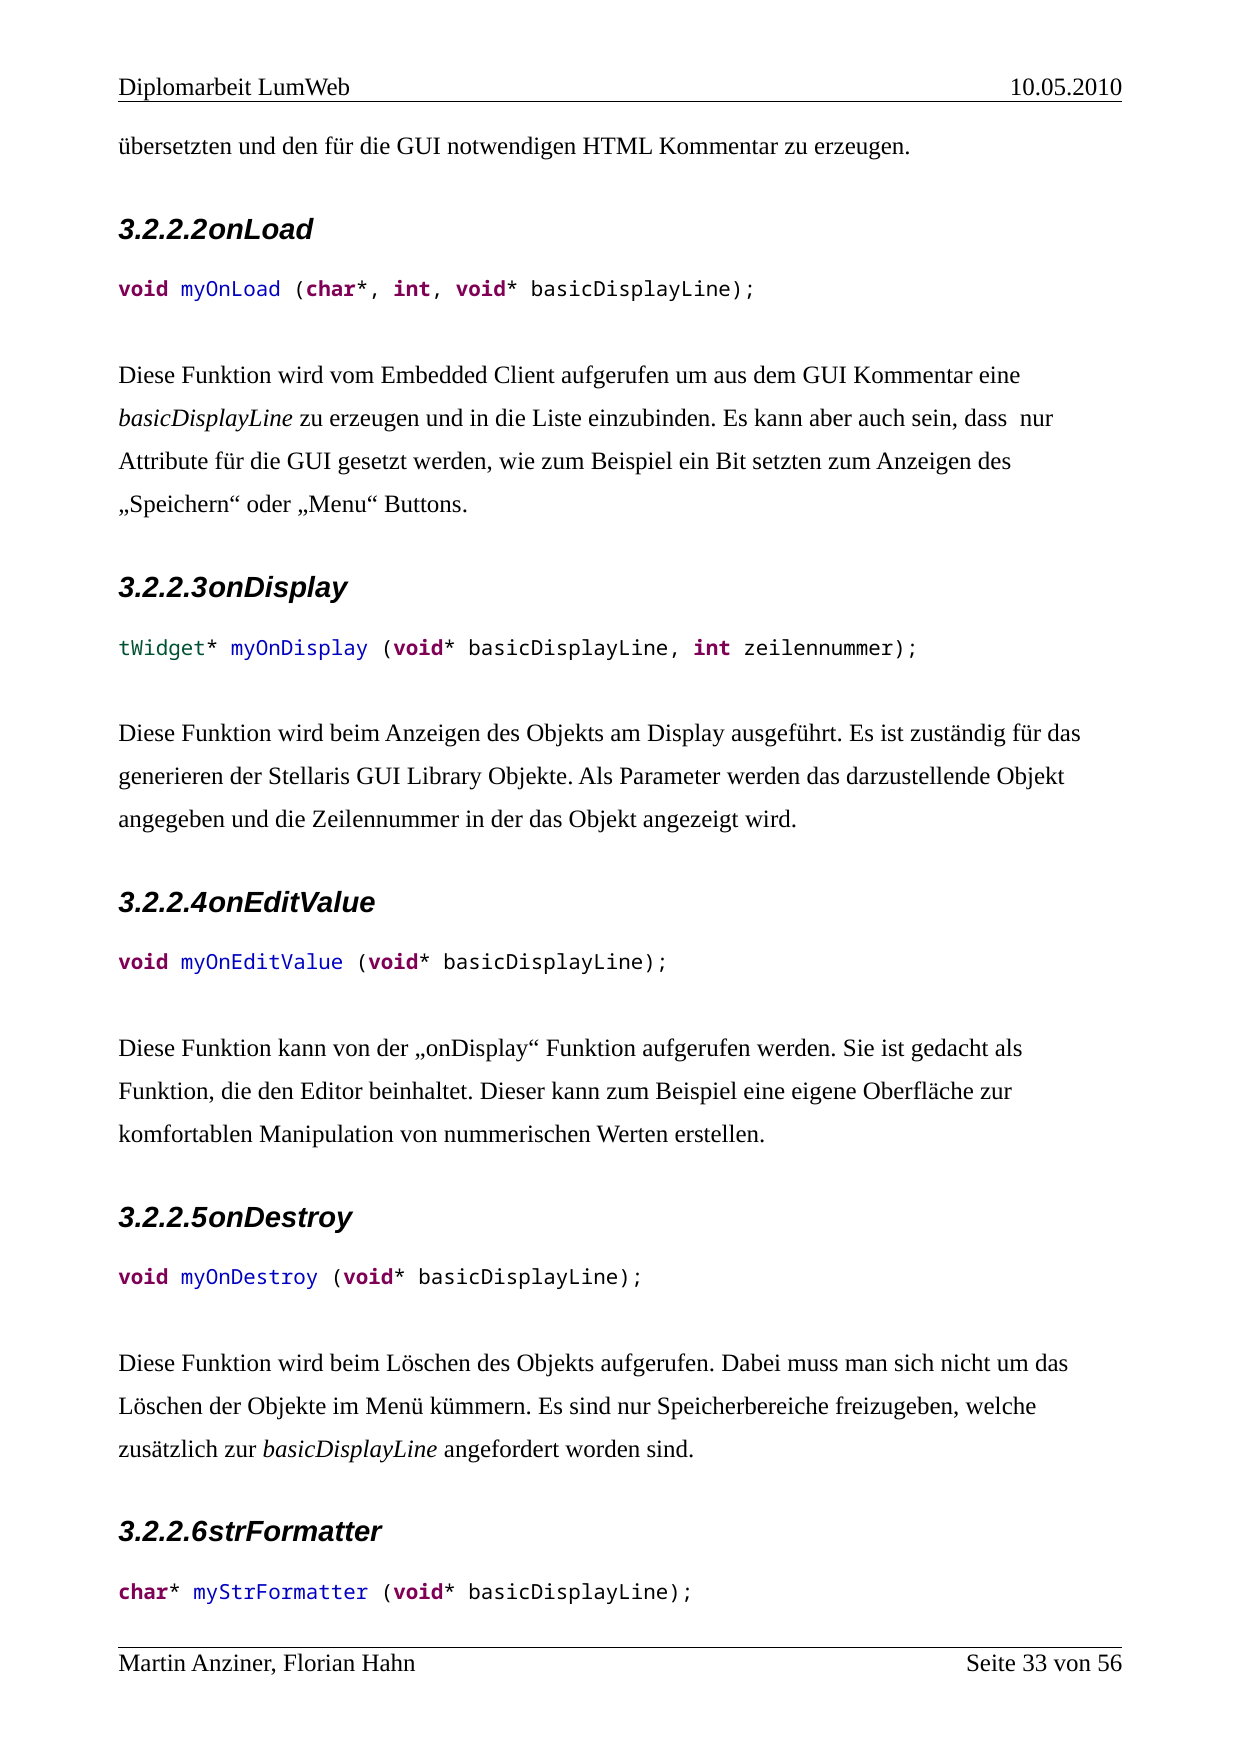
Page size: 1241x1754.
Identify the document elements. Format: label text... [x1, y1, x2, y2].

subtitle strFormatter [118, 1514, 1122, 1548]
text Diese Funktion wird beim Löschen des Objekts aufgerufen. Dabei muss man sich nicht um das Löschen der Objekte im Menü kümmern. Es sind nur Speicherbereiche freizugeben, welche zusätzlich zur basicDisplayLine angefordert worden sind. [118, 1348, 1122, 1463]
subtitle onEditValue [118, 885, 1122, 918]
text Diese Funktion kann von der „onDisplay“ Funktion aufgerufen werden. Sie ist gedacht als Funktion, die den Editor beinhaltet. Dieser kann zum Beispiel eine eigene Oberfläche zur komfortablen Manipulation von nummerischen Werten erstellen. [118, 1033, 1122, 1148]
text void myOnEditValue (void* basicDisplayLine); [118, 947, 1122, 976]
text tWidget* myOnDisplay (void* basicDisplayLine, int zeilennummer); [118, 633, 1122, 661]
text void myOnLoad (char*, int, void* basicDisplayLine); [118, 274, 1122, 303]
text Diese Funktion wird beim Anzeigen des Objekts am Display ausgeführt. Es ist zuständig für das generieren der Stellaris GUI Library Objekte. Als Parameter werden das darzustellende Objekt angegeben und die Zeilennummer in der das Objekt angezeigt wird. [118, 718, 1122, 833]
subtitle onLoad [118, 212, 1122, 245]
subtitle onDestroy [118, 1199, 1122, 1233]
text void myOnDestroy (void* basicDisplayLine); [118, 1262, 1122, 1291]
text Diese Funktion wird vom Embedded Client aufgerufen um aus dem GUI Kommentar eine basicDisplayLine zu erzeugen und in die Liste einzubinden. Es kann aber auch sein, dass nur Attribute für die GUI gesetzt werden, wie zum Beispiel ein Bit setzten zum Anzeigen des „Speichern“ oder „Menu“ Buttons. [118, 360, 1122, 518]
text übersetzten und den für die GUI notwendigen HTML Kommentar zu erzeugen. [118, 131, 1122, 160]
subtitle onDisplay [118, 570, 1122, 603]
text char* myStrFormatter (void* basicDisplayLine); [118, 1577, 1122, 1606]
